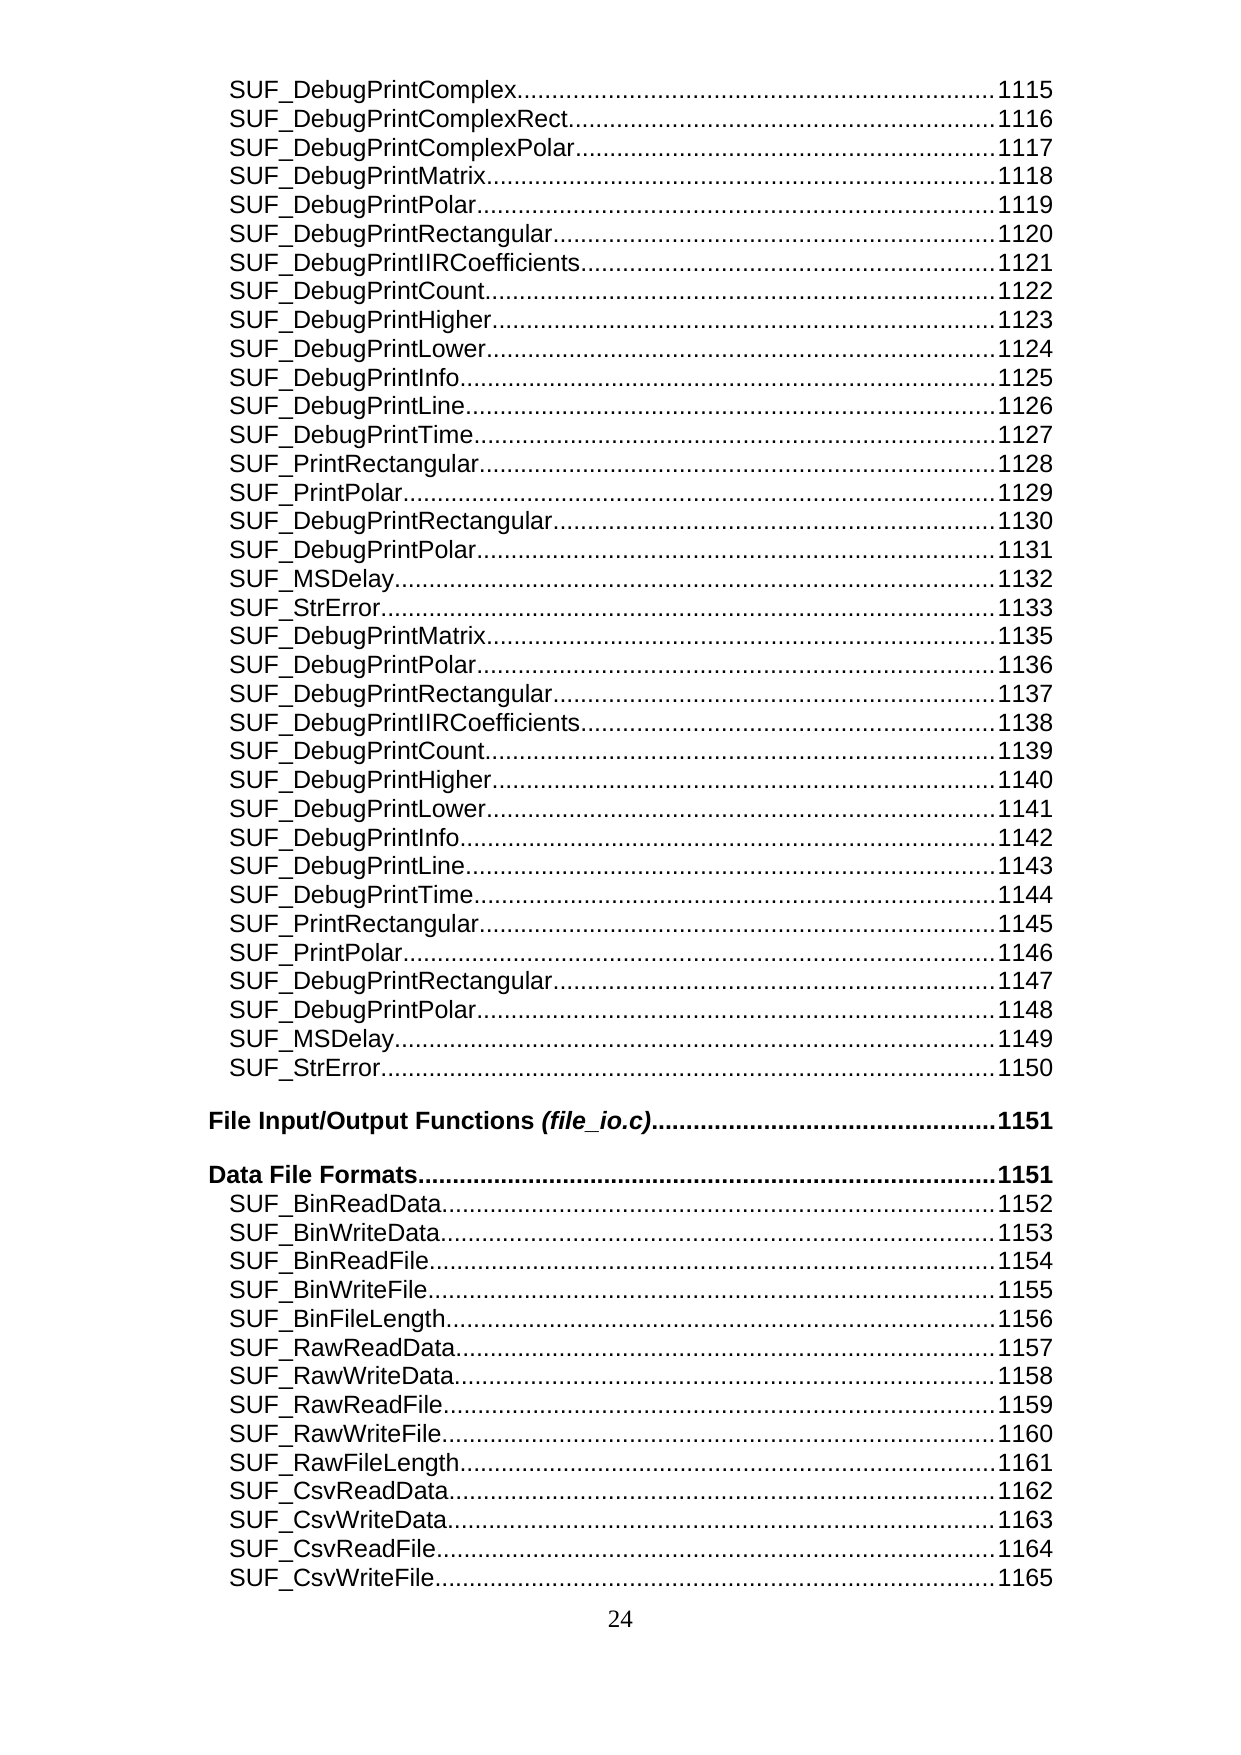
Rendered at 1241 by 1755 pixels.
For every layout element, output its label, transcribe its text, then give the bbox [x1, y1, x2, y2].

text SUF_BinWriteData 1153 [229, 1217, 1053, 1246]
text SUF_DebugPrintRectangular 1147 [229, 966, 1053, 995]
text SUF_RawReadFile 1159 [229, 1390, 1053, 1419]
text SUF_DebugPrintLower 1141 [229, 794, 1053, 822]
text SUF_DebugPrintPolar 1148 [229, 995, 1053, 1024]
text SUF_BinFileLength 1156 [229, 1304, 1053, 1332]
text SUF_DebugPrintMatrix 1118 [229, 161, 1053, 190]
text SUF_CsvReadFile 1164 [229, 1534, 1053, 1562]
text Data File Formats 1151 [208, 1160, 1053, 1189]
text SUF_CsvReadData 1162 [229, 1476, 1053, 1505]
text SUF_RawWriteData 1158 [229, 1361, 1053, 1390]
text SUF_CsvWriteData 1163 [229, 1505, 1053, 1534]
text SUF_DebugPrintPolar 1131 [229, 535, 1053, 564]
text SUF_BinWriteFile 1155 [229, 1275, 1053, 1304]
text SUF_PrintPolar 1146 [229, 937, 1053, 966]
text SUF_DebugPrintHigher 1123 [229, 305, 1053, 334]
text SUF_MSDelay 1149 [229, 1024, 1053, 1052]
text SUF_PrintRectangular 1128 [229, 449, 1053, 477]
text SUF_PrintPolar 1129 [229, 477, 1053, 506]
text SUF_DebugPrintTime 1144 [229, 880, 1053, 909]
text SUF_BinReadFile 1154 [229, 1246, 1053, 1275]
text SUF_DebugPrintRectangular 1120 [229, 219, 1053, 247]
text SUF_DebugPrintCount 1122 [229, 276, 1053, 305]
text SUF_DebugPrintRectangular 1130 [229, 506, 1053, 535]
text SUF_DebugPrintHigher 1140 [229, 765, 1053, 794]
text SUF_DebugPrintCount 1139 [229, 736, 1053, 765]
text SUF_DebugPrintComplexRect 1116 [229, 104, 1053, 132]
text SUF_DebugPrintIIRCoefficients 1121 [229, 247, 1053, 276]
text SUF_DebugPrintInfo 1142 [229, 822, 1053, 851]
text SUF_DebugPrintPolar 1119 [229, 190, 1053, 219]
text SUF_DebugPrintRectangular 1137 [229, 679, 1053, 707]
text SUF_RawFileLength 1161 [229, 1447, 1053, 1476]
text File Input/Output Functions (file_io.c) 1151 [208, 1106, 1053, 1135]
text SUF_DebugPrintTime 1127 [229, 420, 1053, 449]
text SUF_DebugPrintComplexPolar 1117 [229, 132, 1053, 161]
text SUF_DebugPrintLine 1126 [229, 391, 1053, 420]
text SUF_DebugPrintMatrix 1135 [229, 621, 1053, 650]
text SUF_DebugPrintPolar 1136 [229, 650, 1053, 679]
text SUF_PrintRectangular 1145 [229, 909, 1053, 937]
text SUF_StrError 1150 [229, 1052, 1053, 1081]
text SUF_DebugPrintComplex 1115 [229, 75, 1053, 104]
text SUF_DebugPrintLower 1124 [229, 334, 1053, 362]
text SUF_RawWriteFile 1160 [229, 1419, 1053, 1447]
text SUF_MSDelay 1132 [229, 564, 1053, 592]
text SUF_DebugPrintIIRCoefficients 1138 [229, 707, 1053, 736]
text SUF_CsvWriteFile 1165 [229, 1562, 1053, 1591]
text SUF_DebugPrintLine 1143 [229, 851, 1053, 880]
text SUF_StrError 1133 [229, 592, 1053, 621]
text SUF_BinReadData 1152 [229, 1189, 1053, 1217]
text SUF_RawReadData 1157 [229, 1332, 1053, 1361]
text SUF_DebugPrintInfo 1125 [229, 362, 1053, 391]
